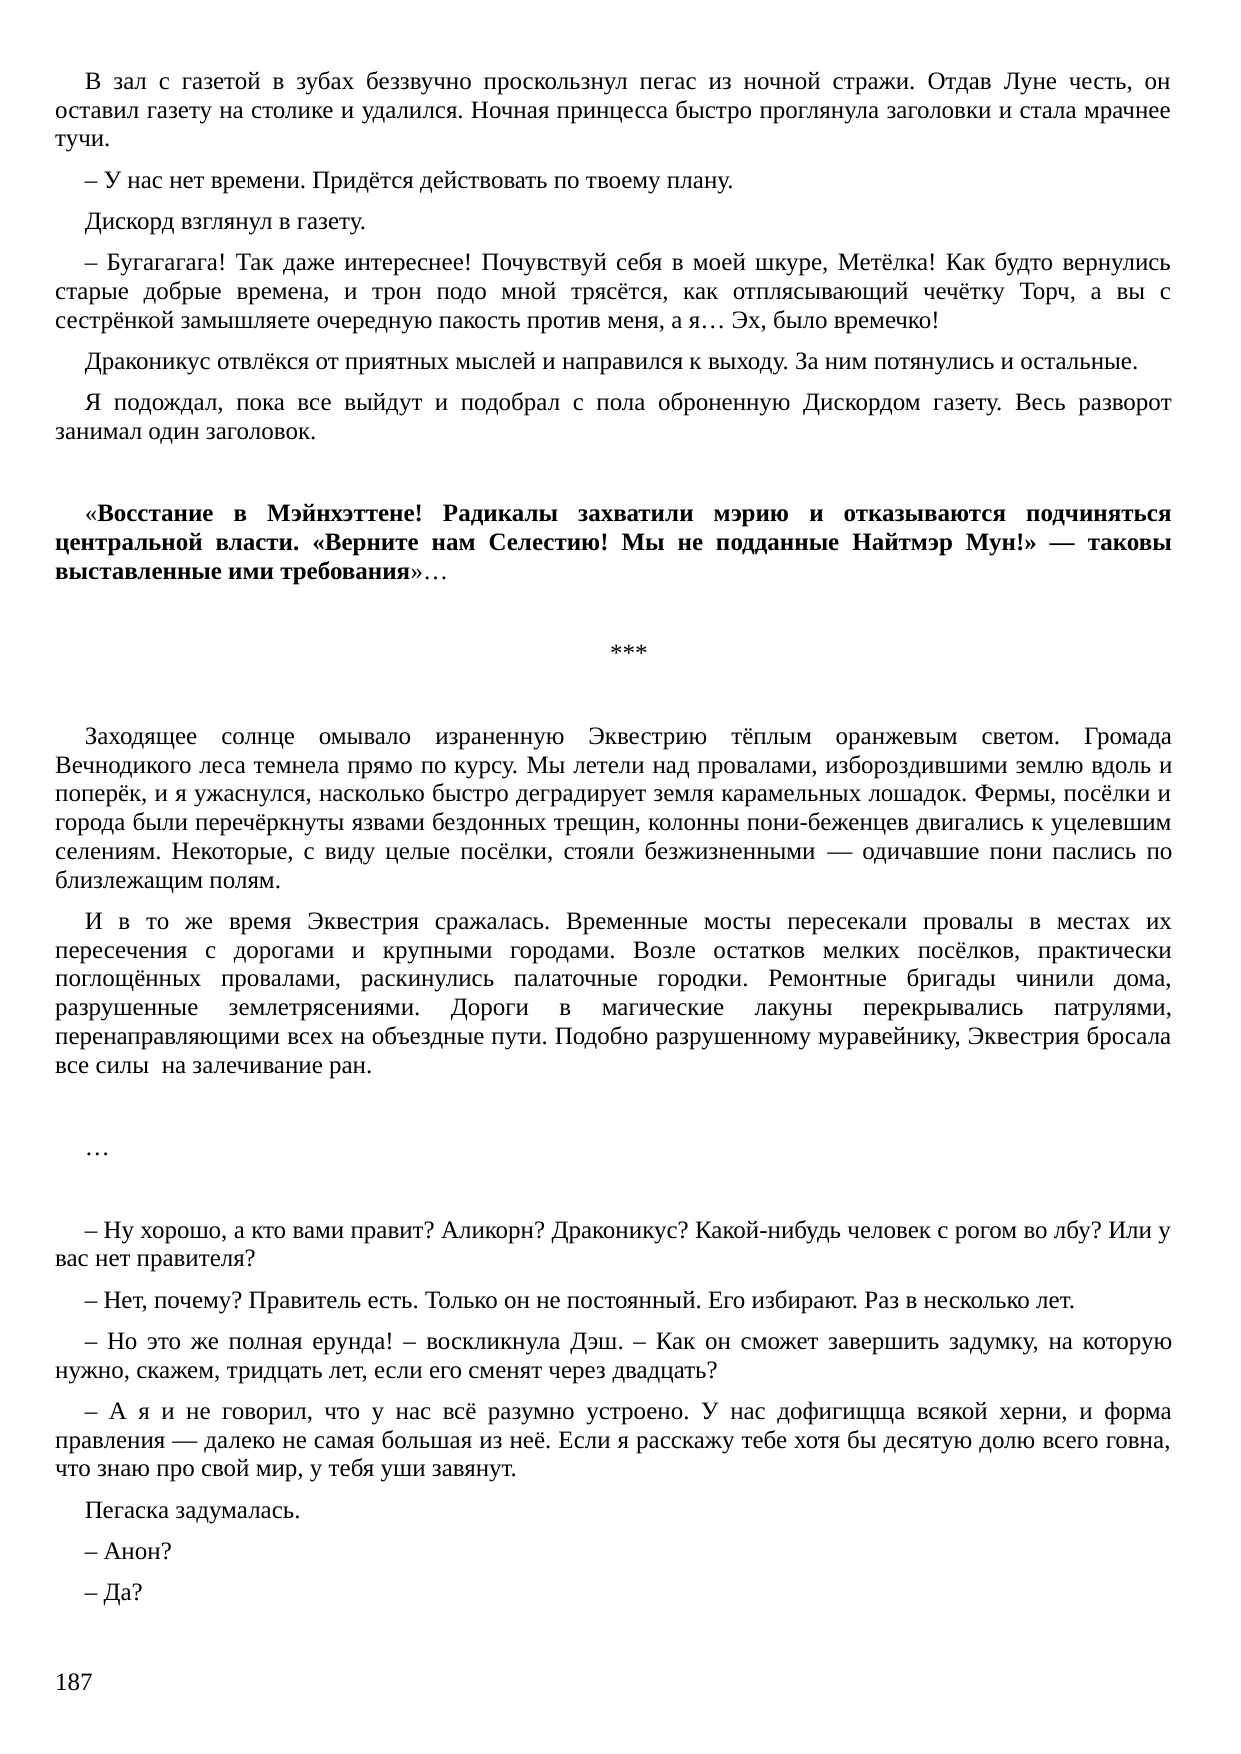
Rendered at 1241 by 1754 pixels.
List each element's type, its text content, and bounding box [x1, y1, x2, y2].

text – Да? [55, 1577, 1173, 1606]
text В зал с газетой в зубах беззвучно проскользнул пегас из ночной стражи. Отдав Луне честь, он оставил газету на столике и удалился. Ночная принцесса быстро проглянула заголовки и стала мрачнее тучи. [55, 66, 1173, 152]
text – А я и не говорил, что у нас всё разумно устроено. У нас дофигищща всякой херни, и форма правления — далеко не самая большая из неё. Если я расскажу тебе хотя бы десятую долю всего говна, что знаю про свой мир, у тебя уши завянут. [55, 1396, 1173, 1482]
text Пегаска задумалась. [55, 1495, 1173, 1523]
text Дискорд взглянул в газету. [55, 206, 1173, 235]
text – У нас нет времени. Придётся действовать по твоему плану. [55, 165, 1173, 193]
text И в то же время Эквестрия сражалась. Временные мосты пересекали провалы в местах их пересечения с дорогами и крупными городами. Возле остатков мелких посёлков, практически поглощённых провалами, раскинулись палаточные городки. Ремонтные бригады чинили дома, разрушенные землетрясениями. Дороги в магические лакуны перекрывались патрулями, перенаправляющими всех на объездные пути. Подобно разрушенному муравейнику, Эквестрия бросала все силы на залечивание ран. [55, 906, 1173, 1078]
text – Нет, почему? Правитель есть. Только он не постоянный. Его избирают. Раз в несколько лет. [55, 1285, 1173, 1313]
text – Анон? [55, 1536, 1173, 1565]
text … [55, 1132, 1173, 1161]
text *** [55, 638, 1173, 667]
text – Но это же полная ерунда! – воскликнула Дэш. – Как он сможет завершить задумку, на которую нужно, скажем, тридцать лет, если его сменят через двадцать? [55, 1326, 1173, 1383]
text Заходящее солнце омывало израненную Эквестрию тёплым оранжевым светом. Громада Вечнодикого леса темнела прямо по курсу. Мы летели над провалами, избороздившими землю вдоль и поперёк, и я ужаснулся, насколько быстро деградирует земля карамельных лошадок. Фермы, посёлки и города были перечёркнуты язвами бездонных трещин, колонны пони-беженцев двигались к уцелевшим селениям. Некоторые, с виду целые посёлки, стояли безжизненными — одичавшие пони паслись по близлежащим полям. [55, 721, 1173, 893]
text «Восстание в Мэйнхэттене! Радикалы захватили мэрию и отказываются подчиняться центральной власти. «Верните нам Селестию! Мы не подданные Найтмэр Мун!» — таковы выставленные ими требования»… [55, 498, 1173, 585]
text – Бугагагага! Так даже интереснее! Почувствуй себя в моей шкуре, Метёлка! Как будто вернулись старые добрые времена, и трон подо мной трясётся, как отплясывающий чечётку Торч, а вы с сестрёнкой замышляете очередную пакость против меня, а я… Эх, было времечко! [55, 247, 1173, 333]
text Драконикус отвлёкся от приятных мыслей и направился к выходу. За ним потянулись и остальные. [55, 346, 1173, 375]
text Я подождал, пока все выйдут и подобрал с пола оброненную Дискордом газету. Весь разворот занимал один заголовок. [55, 387, 1173, 445]
text – Ну хорошо, а кто вами правит? Аликорн? Драконикус? Какой-нибудь человек с рогом во лбу? Или у вас нет правителя? [55, 1215, 1173, 1272]
